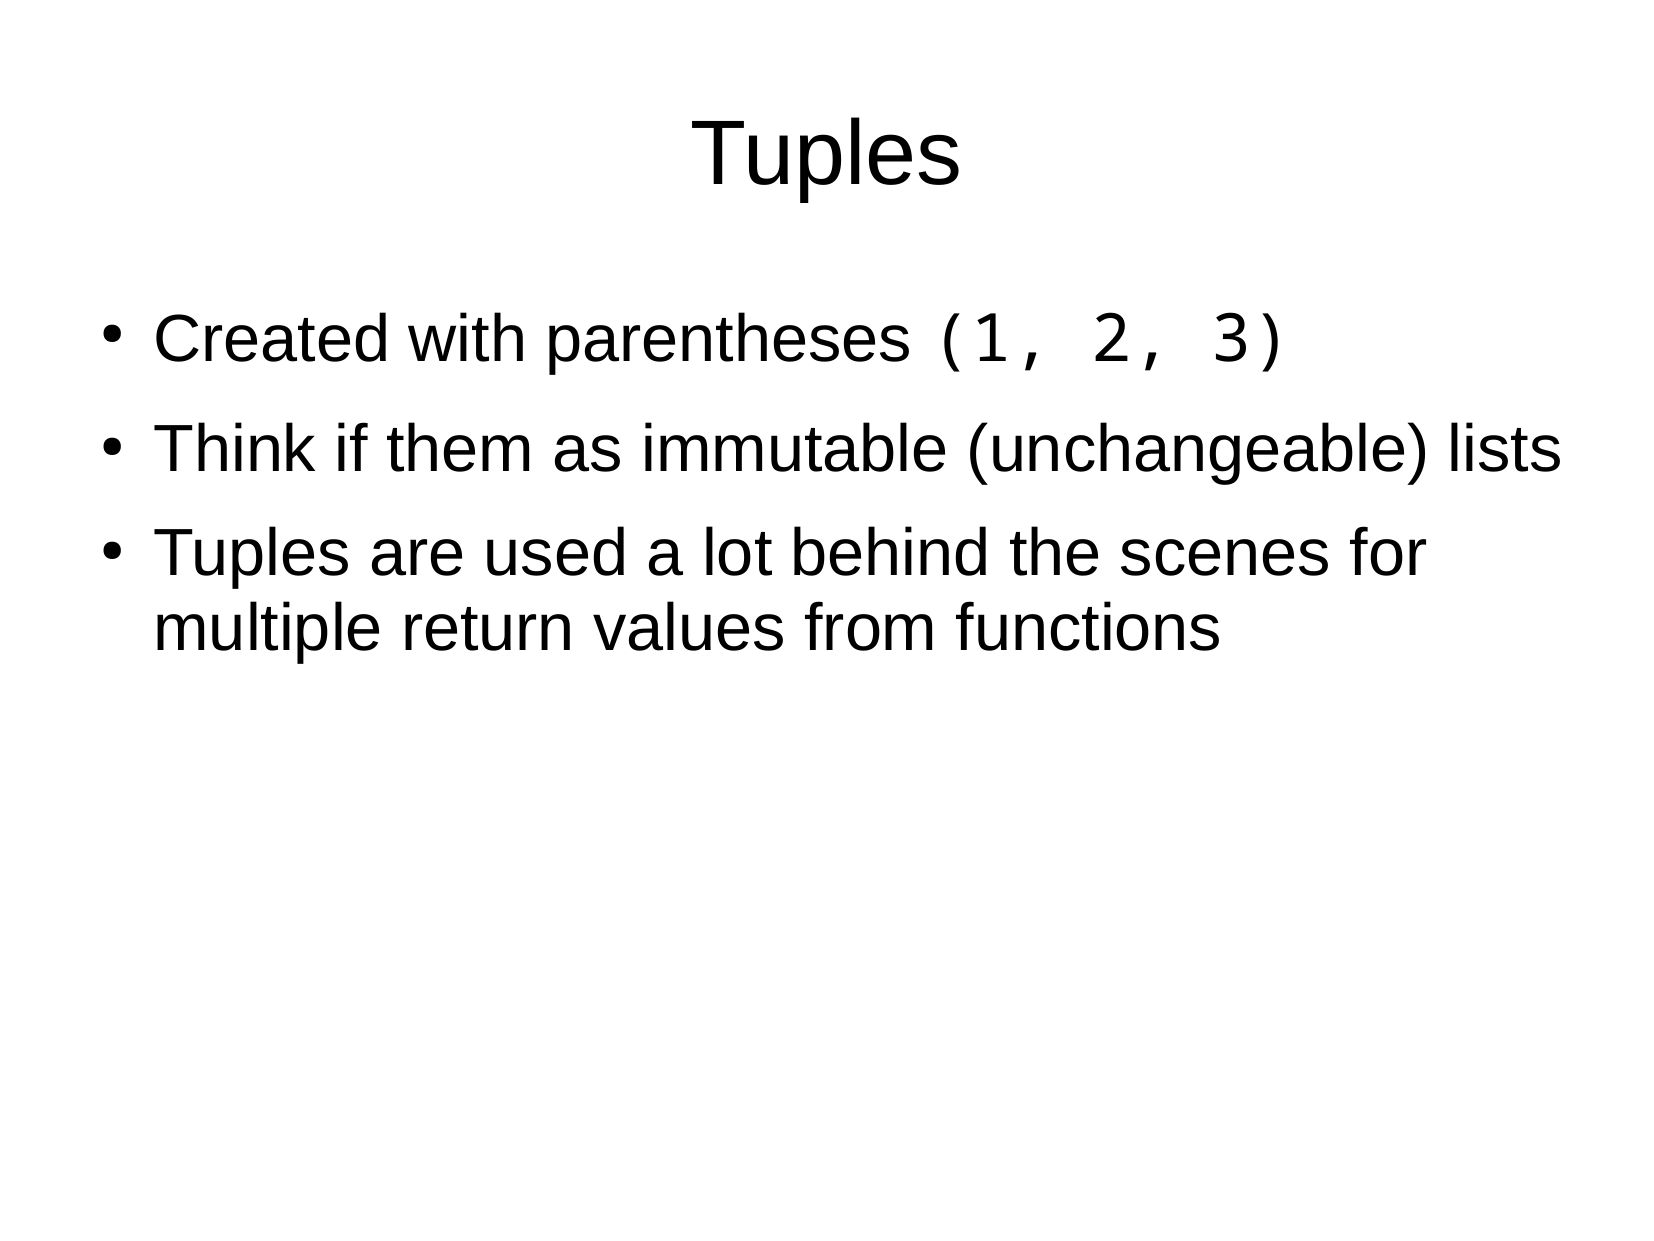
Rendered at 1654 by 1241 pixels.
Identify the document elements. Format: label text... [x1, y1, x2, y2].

list Created with parentheses (1, 2, 3) Think if them as immutable (unchangeable) lists Tuples are used a lot behind the scenes for multiple return values from functions [82, 290, 1571, 1010]
title Tuples [82, 49, 1571, 257]
